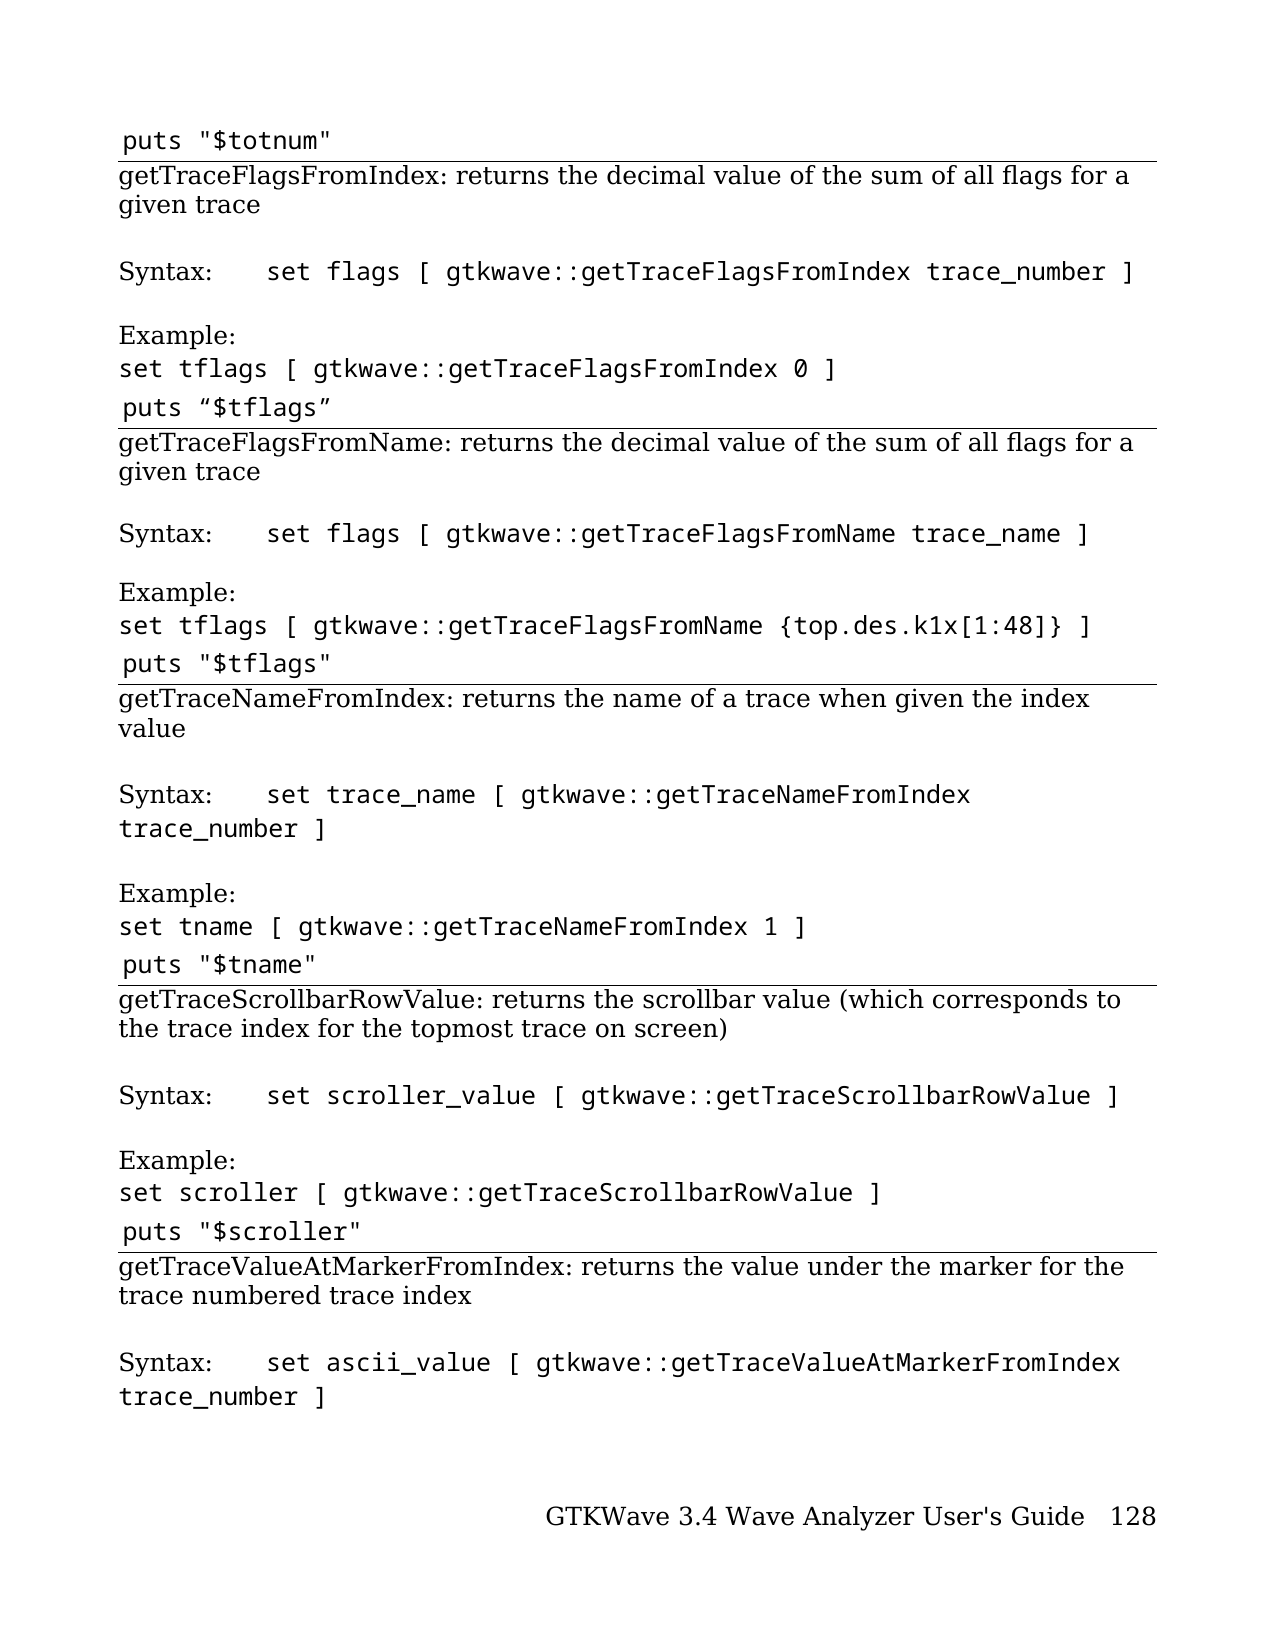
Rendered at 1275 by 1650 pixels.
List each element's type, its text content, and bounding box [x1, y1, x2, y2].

text puts "$totnum" [118, 118, 1157, 161]
text puts "$scroller" [118, 1209, 1157, 1252]
text puts "$tflags" [118, 642, 1157, 684]
text Syntax: set flags [ gtkwave::getTraceFlagsFromName trace_name ] [118, 515, 1157, 549]
text Syntax: set scroller_value [ gtkwave::getTraceScrollbarRowValue ] [118, 1078, 1157, 1112]
text getTraceFlagsFromIndex: returns the decimal value of the sum of all flags for a given trace [118, 162, 1157, 219]
text getTraceScrollbarRowValue: returns the scrollbar value (which corresponds to the trace index for the topmost trace on screen) [118, 986, 1157, 1044]
text Syntax: set trace_name [ gtkwave::getTraceNameFromIndex trace_number ] [118, 777, 1157, 845]
text Syntax: set ascii_value [ gtkwave::getTraceValueAtMarkerFromIndex trace_number ] [118, 1344, 1157, 1412]
text set tflags [ gtkwave::getTraceFlagsFromIndex 0 ] [118, 351, 1157, 385]
text getTraceValueAtMarkerFromIndex: returns the value under the marker for the trace numbered trace index [118, 1253, 1157, 1310]
text Example: [118, 879, 1157, 908]
text Example: [118, 322, 1157, 351]
text Example: [118, 578, 1157, 608]
text Syntax: set flags [ gtkwave::getTraceFlagsFromIndex trace_number ] [118, 253, 1157, 287]
text Example: [118, 1146, 1157, 1175]
text puts "$tname" [118, 942, 1157, 985]
text puts “$tflags” [118, 385, 1157, 428]
text set tname [ gtkwave::getTraceNameFromIndex 1 ] [118, 908, 1157, 942]
text getTraceFlagsFromName: returns the decimal value of the sum of all flags for a given trace [118, 429, 1157, 486]
text getTraceNameFromIndex: returns the name of a trace when given the index value [118, 685, 1157, 743]
text set tflags [ gtkwave::getTraceFlagsFromName {top.des.k1x[1:48]} ] [118, 608, 1157, 642]
text set scroller [ gtkwave::getTraceScrollbarRowValue ] [118, 1175, 1157, 1209]
